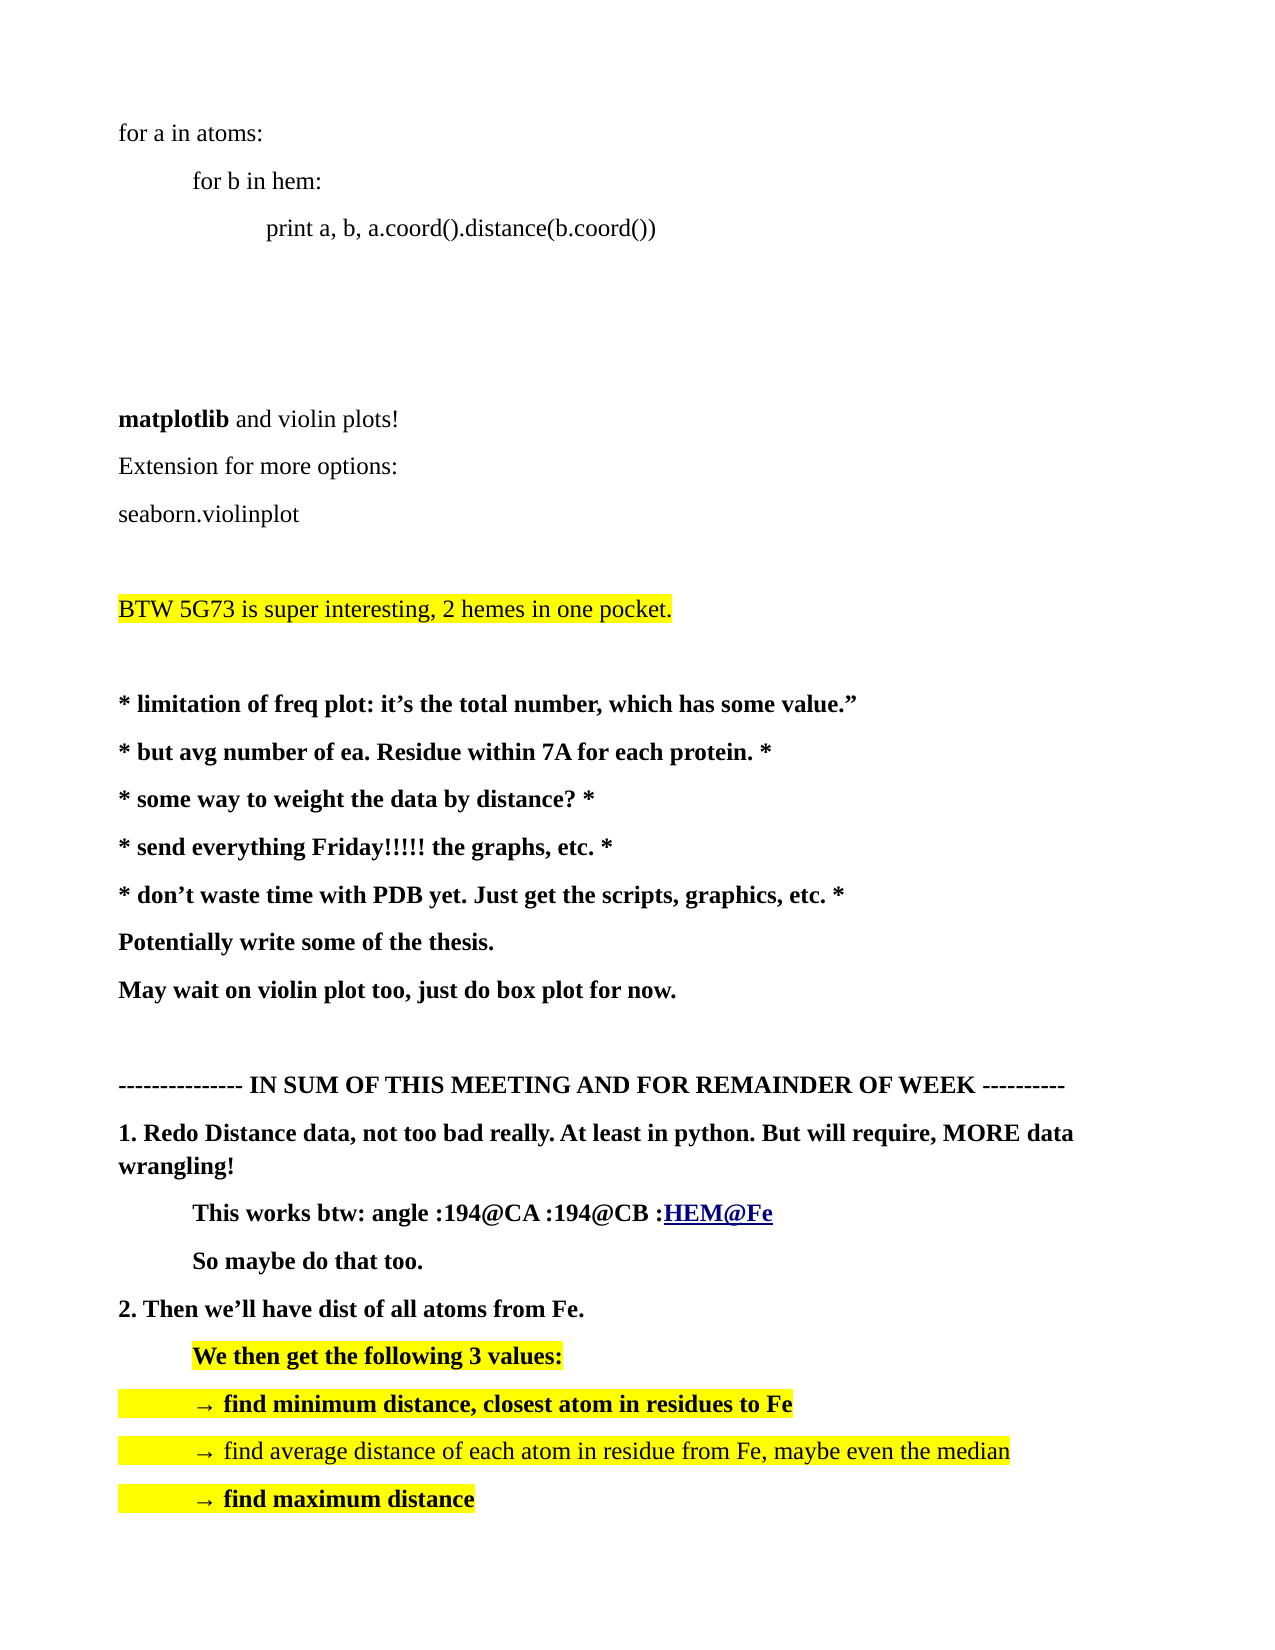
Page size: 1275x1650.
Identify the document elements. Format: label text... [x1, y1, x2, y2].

text This works btw: angle :194@CA :194@CB :HEM@Fe [118, 1198, 1157, 1227]
text print a, b, a.coord().distance(b.coord()) [118, 213, 1157, 242]
text * but avg number of ea. Residue within 7A for each protein. * [118, 737, 1157, 766]
text for a in atoms: [118, 118, 1157, 147]
text May wait on violin plot too, just do box plot for now. [118, 975, 1157, 1004]
text --------------- IN SUM OF THIS MEETING AND FOR REMAINDER OF WEEK ---------- [118, 1070, 1157, 1099]
text * don’t waste time with PDB yet. Just get the scripts, graphics, etc. * [118, 880, 1157, 908]
text * limitation of freq plot: it’s the total number, which has some value.” [118, 689, 1157, 718]
text So maybe do that too. [118, 1246, 1157, 1275]
text → find maximum distance [118, 1484, 1157, 1513]
text BTW 5G73 is super interesting, 2 hemes in one pocket. [118, 594, 1157, 623]
text 2. Then we’ll have dist of all atoms from Fe. [118, 1294, 1157, 1322]
text We then get the following 3 values: [118, 1341, 1157, 1370]
text 1. Redo Distance data, not too bad really. At least in python. But will require, MORE data wrangling! [118, 1118, 1157, 1179]
text for b in hem: [118, 166, 1157, 194]
text Extension for more options: [118, 451, 1157, 480]
text matplotlib and violin plots! [118, 404, 1157, 432]
text → find average distance of each atom in residue from Fe, maybe even the median [118, 1436, 1157, 1465]
text seaborn.violinplot [118, 499, 1157, 528]
text Potentially write some of the thesis. [118, 927, 1157, 956]
text * some way to weight the data by distance? * [118, 784, 1157, 813]
text → find minimum distance, closest atom in residues to Fe [118, 1389, 1157, 1418]
text * send everything Friday!!!!! the graphs, etc. * [118, 832, 1157, 861]
